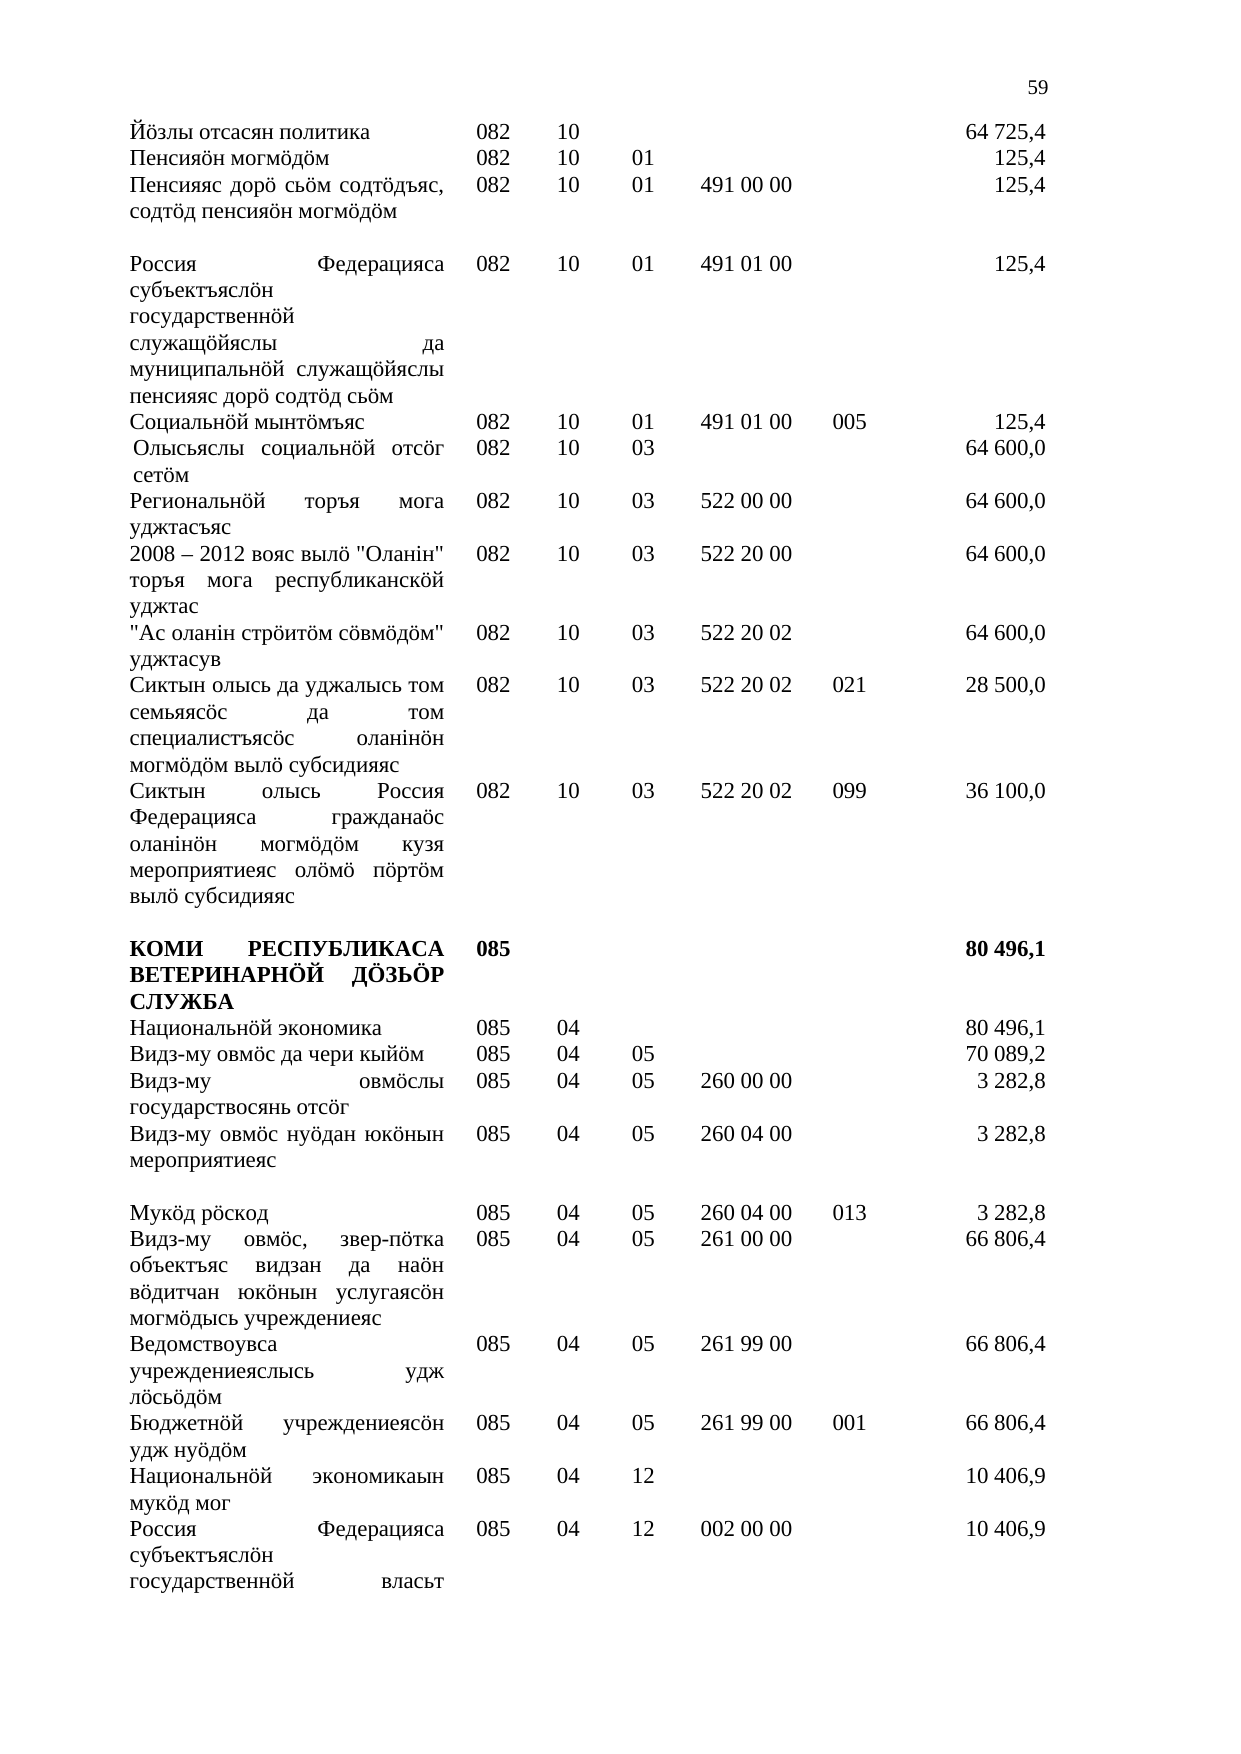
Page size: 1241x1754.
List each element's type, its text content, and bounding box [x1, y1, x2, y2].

table_cell 491 00 00 [681, 171, 812, 250]
table_cell 3 282,8 [887, 1199, 1057, 1225]
table_cell 2008 – 2012 вояс вылö "Оланiн" торъя мога республиканскöй уджтас [118, 540, 456, 619]
table_cell Россия Федерацияса субъектъяслöн государственнöй власьт [118, 1515, 456, 1594]
table_cell [118, 909, 456, 935]
table_cell 64 725,4 [887, 118, 1057, 144]
table_cell Бюджетнöй учреждениеясöн удж нуöдöм [118, 1410, 456, 1462]
table_cell [812, 1120, 887, 1199]
table_cell 491 01 00 [681, 408, 812, 434]
table_cell [812, 619, 887, 672]
table_cell 05 [606, 1067, 681, 1119]
table_cell [812, 434, 887, 487]
table_cell 3 282,8 [887, 1067, 1057, 1119]
table_cell 01 [606, 408, 681, 434]
table_cell 70 089,2 [887, 1041, 1057, 1067]
table_cell 082 [456, 672, 531, 777]
table_cell [812, 145, 887, 171]
table_cell 12 [606, 1515, 681, 1594]
table_cell 04 [531, 1199, 606, 1225]
table_cell 491 01 00 [681, 250, 812, 408]
table_cell 10 [531, 672, 606, 777]
table_cell 261 99 00 [681, 1330, 812, 1409]
table_cell 082 [456, 619, 531, 672]
table_cell 085 [456, 1014, 531, 1041]
table_cell 082 [456, 487, 531, 540]
table_cell Видз-му овмöслы государствосянь отсöг [118, 1067, 456, 1119]
table_cell 099 [812, 777, 887, 909]
table_cell Сиктын олысь да уджалысь том семьяясöс да том специалистъясöс оланінöн могмöдöм вылö субсидияяс [118, 672, 456, 777]
table_cell Национальнöй экономика [118, 1014, 456, 1041]
table_cell 80 496,1 [887, 1014, 1057, 1041]
table_cell 10 [531, 777, 606, 909]
table_cell Пенсияяс дорö сьöм содтöдъяс, содтöд пенсияöн могмöдöм [118, 171, 456, 250]
table_cell 03 [606, 487, 681, 540]
table_cell 05 [606, 1120, 681, 1199]
table_cell 28 500,0 [887, 672, 1057, 777]
table_cell 082 [456, 434, 531, 487]
table_cell 082 [456, 408, 531, 434]
table_cell [606, 909, 681, 935]
table_cell 082 [456, 777, 531, 909]
table_cell 125,4 [887, 250, 1057, 408]
table_cell 3 282,8 [887, 1120, 1057, 1199]
table_cell Видз-му овмöс нуöдан юкöнын мероприятиеяс [118, 1120, 456, 1199]
table_cell 03 [606, 619, 681, 672]
table_cell [681, 1462, 812, 1515]
table_cell 03 [606, 540, 681, 619]
table_cell [812, 1462, 887, 1515]
table_cell Видз-му овмöс да чери кыйöм [118, 1041, 456, 1067]
table_cell 66 806,4 [887, 1410, 1057, 1462]
table_cell 082 [456, 118, 531, 144]
table_cell 085 [456, 1067, 531, 1119]
table_cell 01 [606, 171, 681, 250]
table_cell [812, 250, 887, 408]
table_cell КОМИ РЕСПУБЛИКАСА ВЕТЕРИНАРНÖЙ ДÖЗЬÖР СЛУЖБА [118, 935, 456, 1014]
table_cell 66 806,4 [887, 1330, 1057, 1409]
table_cell [681, 1014, 812, 1041]
table_cell [812, 1515, 887, 1594]
table_cell 522 00 00 [681, 487, 812, 540]
table_cell 05 [606, 1225, 681, 1330]
table_cell 082 [456, 540, 531, 619]
table_cell 80 496,1 [887, 935, 1057, 1014]
table_cell [812, 171, 887, 250]
table_cell [531, 909, 606, 935]
table_cell [812, 487, 887, 540]
table_cell 01 [606, 145, 681, 171]
table_cell 64 600,0 [887, 434, 1057, 487]
table_cell 260 04 00 [681, 1120, 812, 1199]
table_cell 04 [531, 1041, 606, 1067]
table_cell 10 406,9 [887, 1515, 1057, 1594]
table_cell 085 [456, 1120, 531, 1199]
table_cell 085 [456, 1410, 531, 1462]
table_cell [812, 1014, 887, 1041]
table_cell [681, 434, 812, 487]
table_cell Ведомствоувса учреждениеяслысь удж лöсьöдöм [118, 1330, 456, 1409]
table_cell 005 [812, 408, 887, 434]
table_cell [812, 118, 887, 144]
table_cell [812, 935, 887, 1014]
table_cell Социальнöй мынтöмъяс [118, 408, 456, 434]
table_cell [606, 935, 681, 1014]
table_cell 05 [606, 1410, 681, 1462]
table_cell 64 600,0 [887, 619, 1057, 672]
table_cell [681, 935, 812, 1014]
table_cell 03 [606, 672, 681, 777]
table_cell 10 [531, 487, 606, 540]
table_cell 522 20 02 [681, 619, 812, 672]
table_cell Видз-му овмöс, звер-пöтка объектъяс видзан да наöн вöдитчан юкöнын услугаясöн могмöдысь учреждениеяс [118, 1225, 456, 1330]
table_cell Йöзлы отсасян политика [118, 118, 456, 144]
table_cell 10 [531, 250, 606, 408]
table_cell [812, 1067, 887, 1119]
table_cell 64 600,0 [887, 487, 1057, 540]
table_cell 085 [456, 1515, 531, 1594]
table_cell 082 [456, 145, 531, 171]
table_cell 261 99 00 [681, 1410, 812, 1462]
table_cell Мукöд рöскод [118, 1199, 456, 1225]
table_cell 125,4 [887, 145, 1057, 171]
table_cell 260 04 00 [681, 1199, 812, 1225]
table_cell Россия Федерацияса субъектъяслöн государственнöй служащöйяслы да муниципальнöй служащöйяслы пенсияяс дорö содтöд сьöм [118, 250, 456, 408]
table_cell [681, 145, 812, 171]
table_cell 04 [531, 1120, 606, 1199]
table_cell [812, 1041, 887, 1067]
table_cell 001 [812, 1410, 887, 1462]
table_cell Олысьяслы социальнöй отсöг сетöм [118, 434, 456, 487]
table_cell 085 [456, 935, 531, 1014]
table_cell 013 [812, 1199, 887, 1225]
table_cell 125,4 [887, 408, 1057, 434]
table_cell 10 [531, 434, 606, 487]
table_cell [812, 540, 887, 619]
table_cell 04 [531, 1014, 606, 1041]
table_cell 10 [531, 619, 606, 672]
table_cell 10 [531, 171, 606, 250]
table_cell [681, 1041, 812, 1067]
table_cell 05 [606, 1199, 681, 1225]
table_cell [606, 1014, 681, 1041]
table_cell [606, 118, 681, 144]
table_cell 05 [606, 1330, 681, 1409]
table_cell 260 00 00 [681, 1067, 812, 1119]
table_cell 085 [456, 1041, 531, 1067]
table_cell Национальнöй экономикаын мукöд мог [118, 1462, 456, 1515]
table_cell Сиктын олысь Россия Федерацияса гражданаöс оланінöн могмöдöм кузя мероприятиеяс олöмö пöртöм вылö субсидияяс [118, 777, 456, 909]
table_cell [681, 118, 812, 144]
table_cell 12 [606, 1462, 681, 1515]
table_cell 04 [531, 1225, 606, 1330]
table_cell 261 00 00 [681, 1225, 812, 1330]
table_cell 01 [606, 250, 681, 408]
table_cell 04 [531, 1330, 606, 1409]
table_cell 66 806,4 [887, 1225, 1057, 1330]
table_cell 10 [531, 118, 606, 144]
table_cell Региональнöй торъя мога уджтасъяс [118, 487, 456, 540]
table_cell 04 [531, 1462, 606, 1515]
table_cell "Ас оланін стрöитöм сöвмöдöм" уджтасув [118, 619, 456, 672]
table_cell [812, 1330, 887, 1409]
table_cell 082 [456, 171, 531, 250]
table_cell 522 20 00 [681, 540, 812, 619]
table_cell 002 00 00 [681, 1515, 812, 1594]
table_cell 085 [456, 1330, 531, 1409]
table_cell 64 600,0 [887, 540, 1057, 619]
table_cell 10 [531, 145, 606, 171]
table_cell 36 100,0 [887, 777, 1057, 909]
table_cell 125,4 [887, 171, 1057, 250]
table_cell 03 [606, 434, 681, 487]
table_cell 522 20 02 [681, 672, 812, 777]
table_cell 10 406,9 [887, 1462, 1057, 1515]
table_cell 03 [606, 777, 681, 909]
table_cell 085 [456, 1462, 531, 1515]
table_cell 04 [531, 1410, 606, 1462]
table_cell 082 [456, 250, 531, 408]
table_cell 085 [456, 1225, 531, 1330]
table_cell [681, 909, 812, 935]
table_cell [887, 909, 1057, 935]
table_cell [456, 909, 531, 935]
table_cell 04 [531, 1515, 606, 1594]
table_cell Пенсияöн могмöдöм [118, 145, 456, 171]
table_cell 085 [456, 1199, 531, 1225]
table_cell [531, 935, 606, 1014]
table_cell 05 [606, 1041, 681, 1067]
table_cell 021 [812, 672, 887, 777]
table_cell 522 20 02 [681, 777, 812, 909]
table_cell 04 [531, 1067, 606, 1119]
table_cell [812, 1225, 887, 1330]
table_cell [812, 909, 887, 935]
table_cell 10 [531, 408, 606, 434]
table_cell 10 [531, 540, 606, 619]
